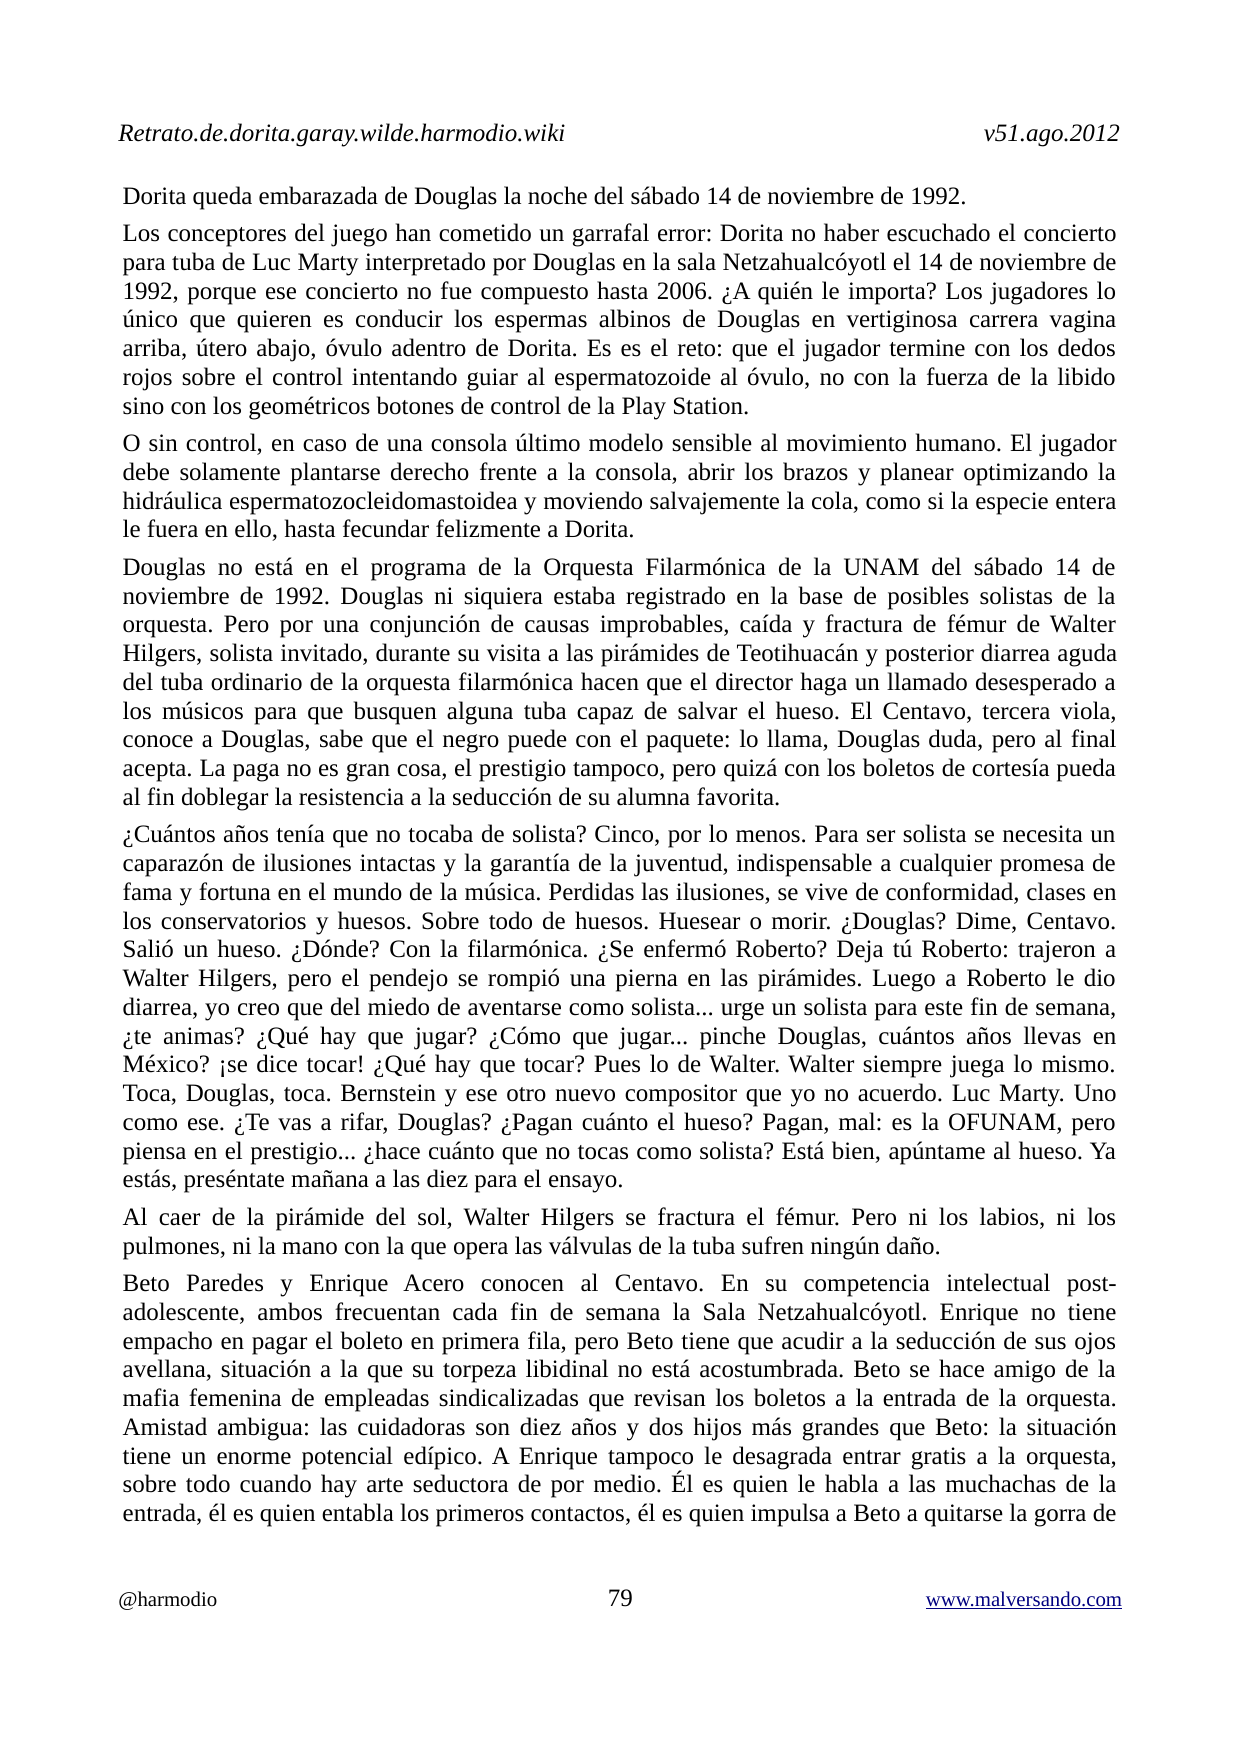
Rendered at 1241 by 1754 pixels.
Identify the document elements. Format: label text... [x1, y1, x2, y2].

text O sin control, en caso de una consola último modelo sensible al movimiento humano. El jugador debe solamente plantarse derecho frente a la consola, abrir los brazos y planear optimizando la hidráulica espermatozocleidomastoidea y moviendo salvajemente la cola, como si la especie entera le fuera en ello, hasta fecundar felizmente a Dorita. [118, 424, 1122, 548]
text ¿Cuántos años tenía que no tocaba de solista? Cinco, por lo menos. Para ser solista se necesita un caparazón de ilusiones intactas y la garantía de la juventud, indispensable a cualquier promesa de fama y fortuna en el mundo de la música. Perdidas las ilusiones, se vive de conformidad, clases en los conservatorios y huesos. Sobre todo de huesos. Huesear o morir. ¿Douglas? Dime, Centavo. Salió un hueso. ¿Dónde? Con la filarmónica. ¿Se enfermó Roberto? Deja tú Roberto: trajeron a Walter Hilgers, pero el pendejo se rompió una pierna en las pirámides. Luego a Roberto le dio diarrea, yo creo que del miedo de aventarse como solista... urge un solista para este fin de semana, ¿te animas? ¿Qué hay que jugar? ¿Cómo que jugar... pinche Douglas, cuántos años llevas en México? ¡se dice tocar! ¿Qué hay que tocar? Pues lo de Walter. Walter siempre juega lo mismo. Toca, Douglas, toca. Bernstein y ese otro nuevo compositor que yo no acuerdo. Luc Marty. Uno como ese. ¿Te vas a rifar, Douglas? ¿Pagan cuánto el hueso? Pagan, mal: es la OFUNAM, pero piensa en el prestigio... ¿hace cuánto que no tocas como solista? Está bien, apúntame al hueso. Ya estás, preséntate mañana a las diez para el ensayo. [118, 815, 1122, 1198]
text Beto Paredes y Enrique Acero conocen al Centavo. En su competencia intelectual post-adolescente, ambos frecuentan cada fin de semana la Sala Netzahualcóyotl. Enrique no tiene empacho en pagar el boleto en primera fila, pero Beto tiene que acudir a la seducción de sus ojos avellana, situación a la que su torpeza libidinal no está acostumbrada. Beto se hace amigo de la mafia femenina de empleadas sindicalizadas que revisan los boletos a la entrada de la orquesta. Amistad ambigua: las cuidadoras son diez años y dos hijos más grandes que Beto: la situación tiene un enorme potencial edípico. A Enrique tampoco le desagrada entrar gratis a la orquesta, sobre todo cuando hay arte seductora de por medio. Él es quien le habla a las muchachas de la entrada, él es quien entabla los primeros contactos, él es quien impulsa a Beto a quitarse la gorra de [118, 1264, 1122, 1531]
text Dorita queda embarazada de Douglas la noche del sábado 14 de noviembre de 1992. [118, 176, 1122, 214]
text Douglas no está en el programa de la Orquesta Filarmónica de la UNAM del sábado 14 de noviembre de 1992. Douglas ni siquiera estaba registrado en la base de posibles solistas de la orquesta. Pero por una conjunción de causas improbables, caída y fractura de fémur de Walter Hilgers, solista invitado, durante su visita a las pirámides de Teotihuacán y posterior diarrea aguda del tuba ordinario de la orquesta filarmónica hacen que el director haga un llamado desesperado a los músicos para que busquen alguna tuba capaz de salvar el hueso. El Centavo, tercera viola, conoce a Douglas, sabe que el negro puede con el paquete: lo llama, Douglas duda, pero al final acepta. La paga no es gran cosa, el prestigio tampoco, pero quizá con los boletos de cortesía pueda al fin doblegar la resistencia a la seducción de su alumna favorita. [118, 548, 1122, 815]
text Al caer de la pirámide del sol, Walter Hilgers se fractura el fémur. Pero ni los labios, ni los pulmones, ni la mano con la que opera las válvulas de la tuba sufren ningún daño. [118, 1198, 1122, 1264]
text Los conceptores del juego han cometido un garrafal error: Dorita no haber escuchado el concierto para tuba de Luc Marty interpretado por Douglas en la sala Netzahualcóyotl el 14 de noviembre de 1992, porque ese concierto no fue compuesto hasta 2006. ¿A quién le importa? Los jugadores lo único que quieren es conducir los espermas albinos de Douglas en vertiginosa carrera vagina arriba, útero abajo, óvulo adentro de Dorita. Es es el reto: que el jugador termine con los dedos rojos sobre el control intentando guiar al espermatozoide al óvulo, no con la fuerza de la libido sino con los geométricos botones de control de la Play Station. [118, 214, 1122, 424]
